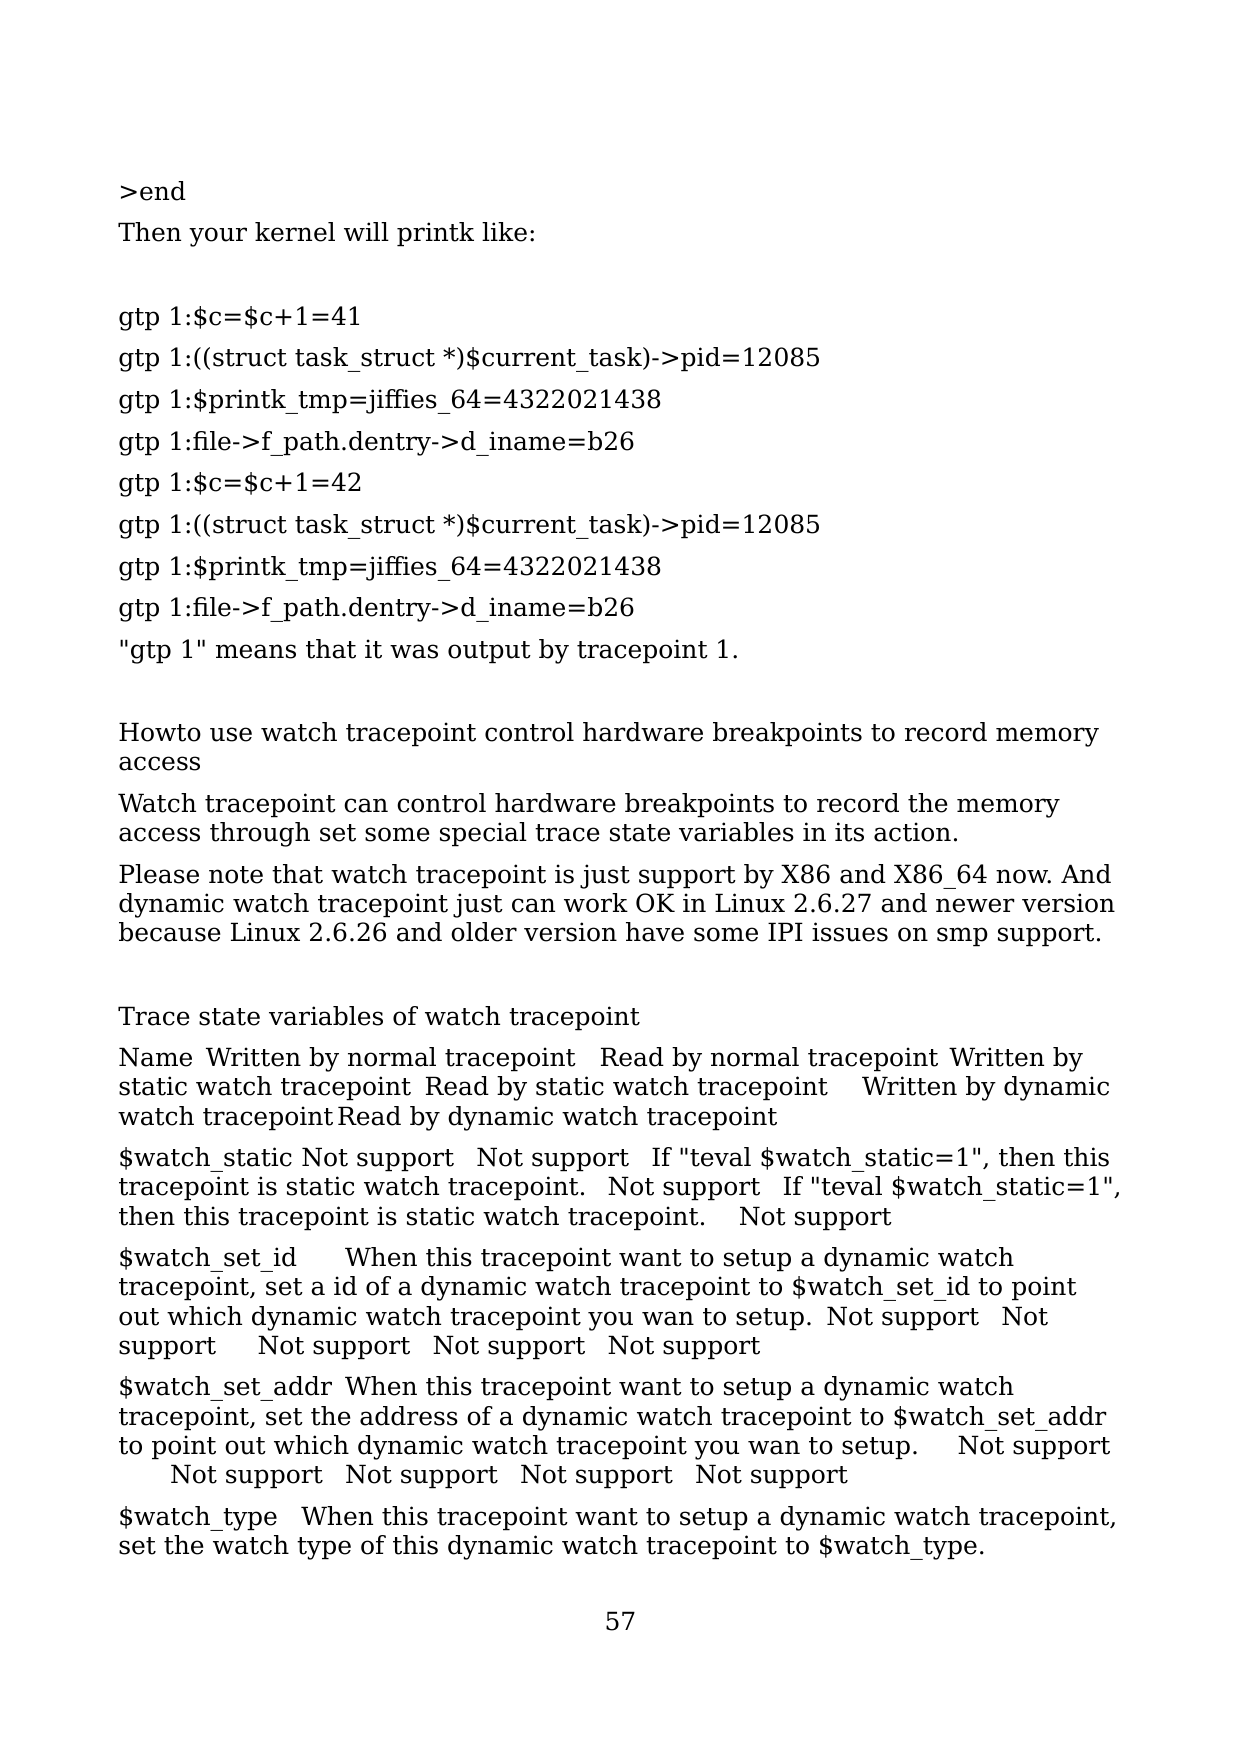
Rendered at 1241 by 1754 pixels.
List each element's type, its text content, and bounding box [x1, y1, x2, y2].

text Please note that watch tracepoint is just support by X86 and X86_64 now. And dynamic watch tracepoint just can work OK in Linux 2.6.27 and newer version because Linux 2.6.26 and older version have some IPI issues on smp support. [118, 860, 1122, 948]
text Trace state variables of watch tracepoint [118, 1002, 1122, 1031]
text gtp 1:file->f_path.dentry->d_iname=b26 [118, 427, 1122, 456]
text $watch_set_id When this tracepoint want to setup a dynamic watch tracepoint, set a id of a dynamic watch tracepoint to $watch_set_id to point out which dynamic watch tracepoint you wan to setup. Not support Not support Not support Not support Not support [118, 1243, 1122, 1360]
text Howto use watch tracepoint control hardware breakpoints to record memory access [118, 718, 1122, 777]
text "gtp 1" means that it was output by tracepoint 1. [118, 635, 1122, 664]
text Name Written by normal tracepoint Read by normal tracepoint Written by static watch tracepoint Read by static watch tracepoint Written by dynamic watch tracepoint Read by dynamic watch tracepoint [118, 1043, 1122, 1131]
text $watch_static Not support Not support If "teval $watch_static=1", then this tracepoint is static watch tracepoint. Not support If "teval $watch_static=1", then this tracepoint is static watch tracepoint. Not support [118, 1143, 1122, 1231]
text $watch_type When this tracepoint want to setup a dynamic watch tracepoint, set the watch type of this dynamic watch tracepoint to $watch_type. [118, 1502, 1122, 1560]
text gtp 1:$c=$c+1=41 [118, 302, 1122, 331]
text Then your kernel will printk like: [118, 218, 1122, 248]
text gtp 1:$printk_tmp=jiffies_64=4322021438 [118, 385, 1122, 414]
text Watch tracepoint can control hardware breakpoints to record the memory access through set some special trace state variables in its action. [118, 789, 1122, 848]
text gtp 1:$c=$c+1=42 [118, 468, 1122, 498]
text gtp 1:$printk_tmp=jiffies_64=4322021438 [118, 552, 1122, 581]
text gtp 1:((struct task_struct *)$current_task)->pid=12085 [118, 343, 1122, 373]
text gtp 1:file->f_path.dentry->d_iname=b26 [118, 593, 1122, 623]
text >end [118, 177, 1122, 206]
text gtp 1:((struct task_struct *)$current_task)->pid=12085 [118, 510, 1122, 539]
text $watch_set_addr When this tracepoint want to setup a dynamic watch tracepoint, set the address of a dynamic watch tracepoint to $watch_set_addr to point out which dynamic watch tracepoint you wan to setup. Not support Not support Not support Not support Not support [118, 1373, 1122, 1489]
